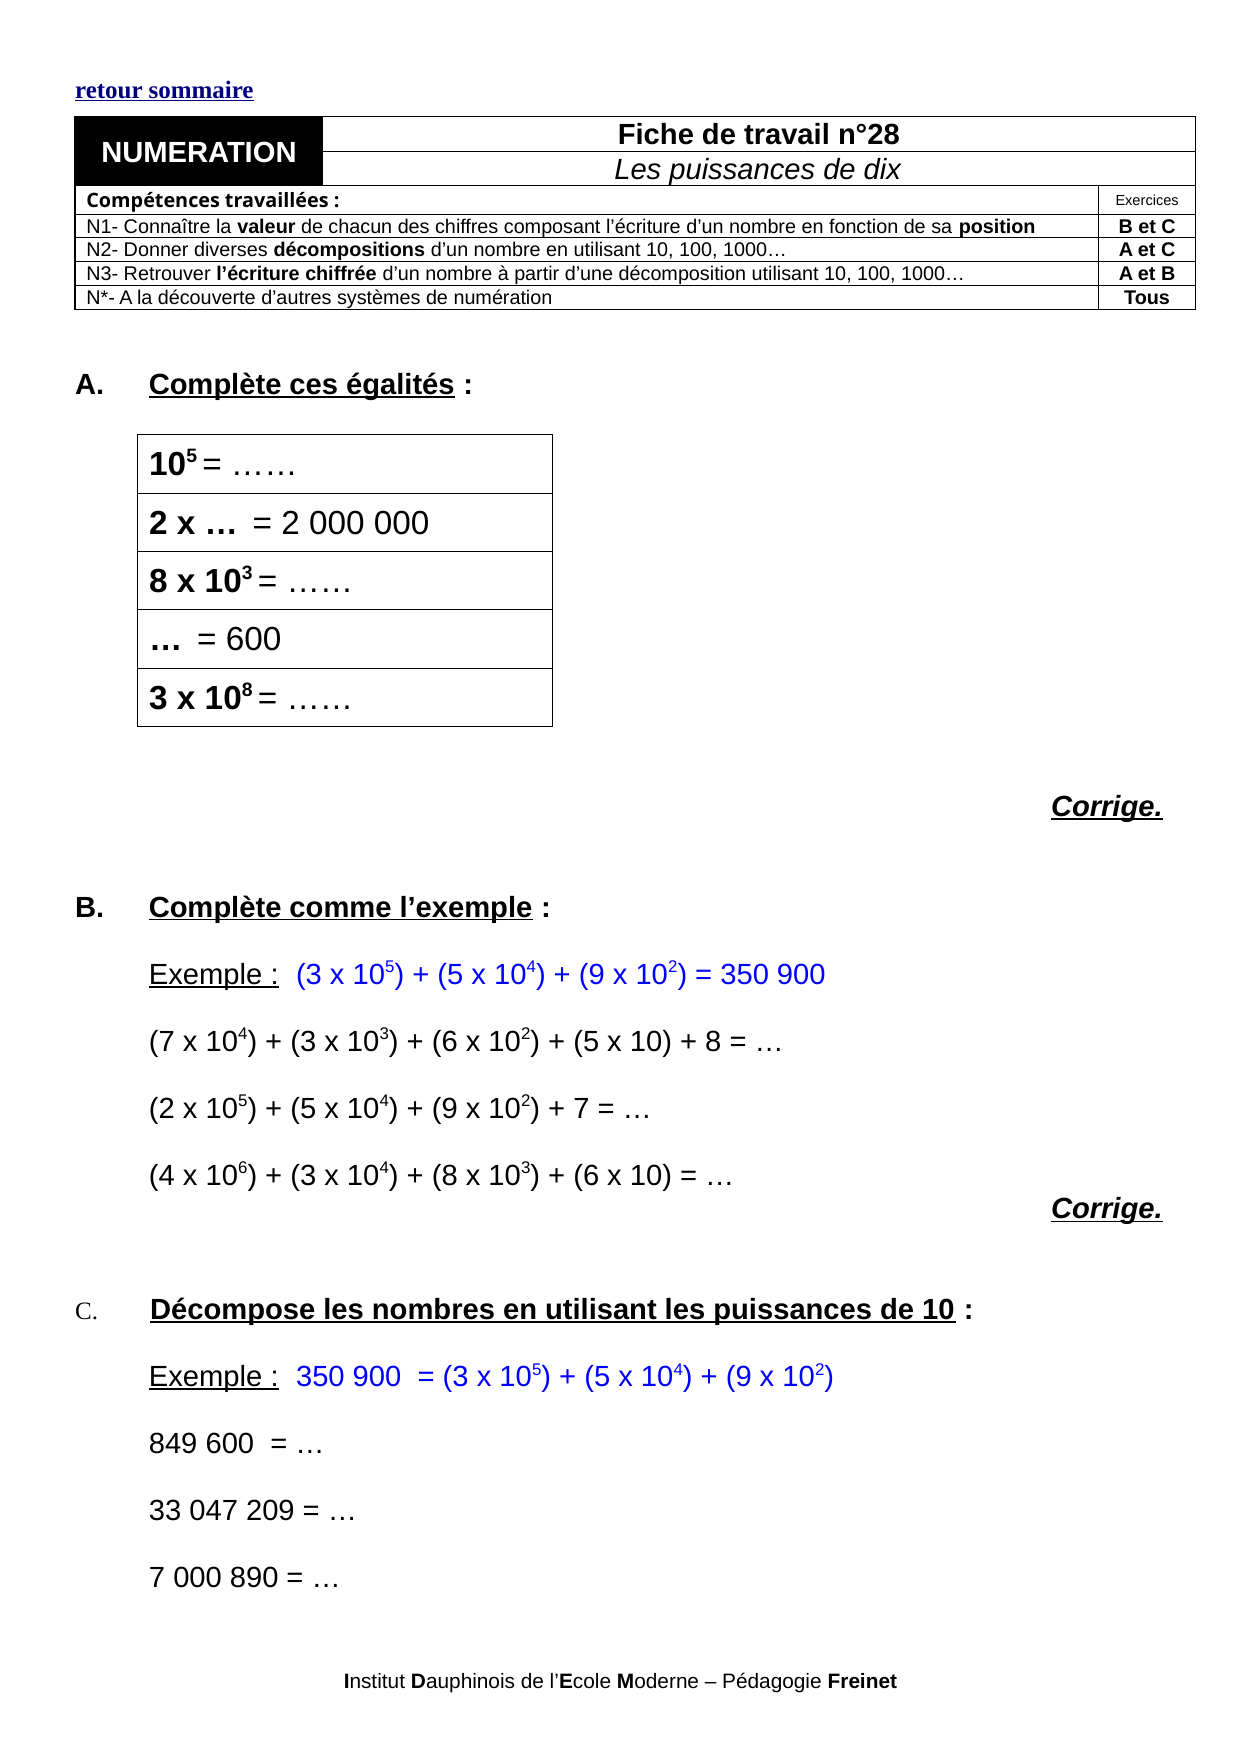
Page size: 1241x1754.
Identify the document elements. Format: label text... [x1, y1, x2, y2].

list Décompose les nombres en utilisant les puissances de 10 : [75, 1292, 1165, 1326]
table_cell … = 600 [138, 610, 552, 667]
text (2 x 105) + (5 x 104) + (9 x 102) + 7 = … [149, 1091, 1165, 1124]
text (7 x 104) + (3 x 103) + (6 x 102) + (5 x 10) + 8 = … [149, 1024, 1165, 1057]
table_cell N3- Retrouver l’écriture chiffrée d’un nombre à partir d’une décomposition utilisant 10, 100, 1000… [76, 262, 1098, 285]
table_cell A et C [1099, 238, 1195, 261]
text (4 x 106) + (3 x 104) + (8 x 103) + (6 x 10) = … [149, 1158, 1165, 1192]
text Corrige. [75, 789, 1165, 823]
text Corrige. [75, 1192, 1165, 1225]
table_header 105 = …… [138, 435, 552, 492]
text Exemple : (3 x 105) + (5 x 104) + (9 x 102) = 350 900 [149, 957, 1165, 990]
text 33 047 209 = … [149, 1493, 1165, 1527]
table_header NUMERATION [76, 117, 322, 185]
text 7 000 890 = … [149, 1561, 1165, 1594]
text retour sommaire [75, 75, 1165, 104]
table_cell A et B [1099, 262, 1195, 285]
table_cell 8 x 103 = …… [138, 552, 552, 609]
table_cell 3 x 108 = …… [138, 669, 552, 726]
table_cell Exercices [1099, 186, 1195, 213]
text 849 600 = … [149, 1426, 1165, 1460]
text B. Complète comme l’exemple : [75, 890, 1165, 923]
table_cell Les puissances de dix [323, 152, 1195, 185]
table_cell B et C [1099, 215, 1195, 237]
table_cell Tous [1099, 286, 1195, 308]
table_cell N1- Connaître la valeur de chacun des chiffres composant l’écriture d’un nombre en fonction de sa position [76, 215, 1098, 237]
table_cell 2 x … = 2 000 000 [138, 494, 552, 551]
table_cell Compétences travaillées : [76, 186, 1098, 213]
table_header Fiche de travail n°28 [323, 117, 1195, 151]
text Exemple : 350 900 = (3 x 105) + (5 x 104) + (9 x 102) [149, 1359, 1165, 1393]
text A. Complète ces égalités : [75, 367, 1165, 401]
table_cell N2- Donner diverses décompositions d’un nombre en utilisant 10, 100, 1000… [76, 238, 1098, 261]
table_cell N*- A la découverte d’autres systèmes de numération [76, 286, 1098, 308]
